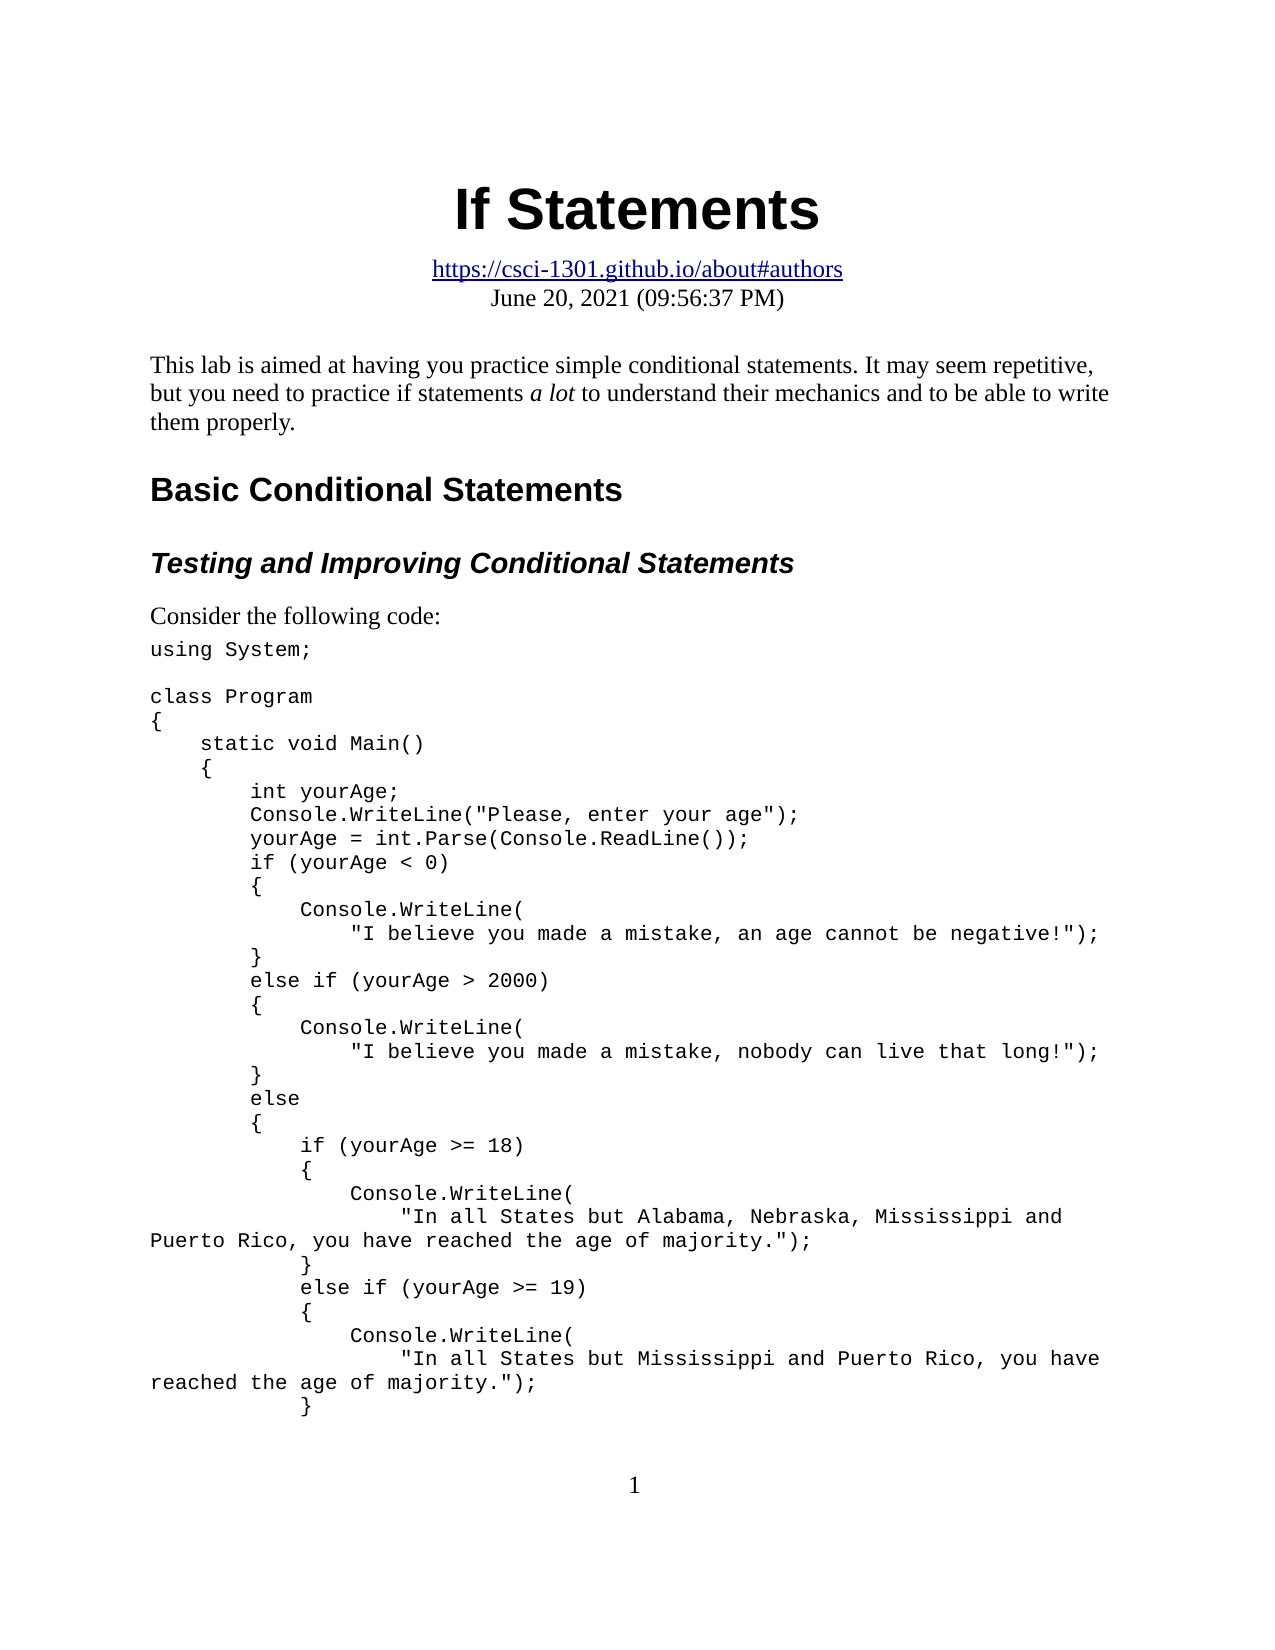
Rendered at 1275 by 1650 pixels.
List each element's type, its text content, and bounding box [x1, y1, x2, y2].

text } [150, 1064, 1125, 1088]
text Console.WriteLine( [150, 1324, 1125, 1348]
text { [150, 875, 1125, 899]
text June 20, 2021 (09:56:37 PM) [150, 283, 1125, 312]
text else if (yourAge > 2000) [150, 970, 1125, 993]
text int yourAge; [150, 781, 1125, 804]
text } [150, 1396, 1125, 1419]
text class Program [150, 686, 1125, 710]
text { [150, 993, 1125, 1017]
text "In all States but Mississippi and Puerto Rico, you have reached the age of majority."); [150, 1348, 1125, 1396]
text { [150, 1159, 1125, 1183]
text if (yourAge >= 18) [150, 1135, 1125, 1159]
text } [150, 1254, 1125, 1277]
title If Statements [150, 175, 1125, 242]
text { [150, 710, 1125, 733]
text using System; [150, 639, 1125, 662]
text } [150, 946, 1125, 970]
text { [150, 1112, 1125, 1135]
text Console.WriteLine( [150, 899, 1125, 923]
text https://csci-1301.github.io/about#authors [150, 254, 1125, 283]
text Consider the following code: [150, 601, 1125, 630]
text { [150, 757, 1125, 781]
text "I believe you made a mistake, an age cannot be negative!"); [150, 923, 1125, 946]
text Console.WriteLine( [150, 1017, 1125, 1041]
text Console.WriteLine( [150, 1183, 1125, 1206]
text else if (yourAge >= 19) [150, 1277, 1125, 1301]
text "In all States but Alabama, Nebraska, Mississippi and Puerto Rico, you have reached the age of majority."); [150, 1206, 1125, 1254]
text static void Main() [150, 733, 1125, 757]
subtitle Testing and Improving Conditional Statements [150, 546, 1125, 580]
text This lab is aimed at having you practice simple conditional statements. It may seem repetitive, but you need to practice if statements a lot to understand their mechanics and to be able to write them properly. [150, 350, 1125, 436]
text else [150, 1088, 1125, 1112]
text { [150, 1301, 1125, 1324]
text yourAge = int.Parse(Console.ReadLine()); [150, 828, 1125, 852]
text if (yourAge < 0) [150, 852, 1125, 875]
text Console.WriteLine("Please, enter your age"); [150, 804, 1125, 828]
subtitle Basic Conditional Statements [150, 470, 1125, 509]
text "I believe you made a mistake, nobody can live that long!"); [150, 1041, 1125, 1064]
